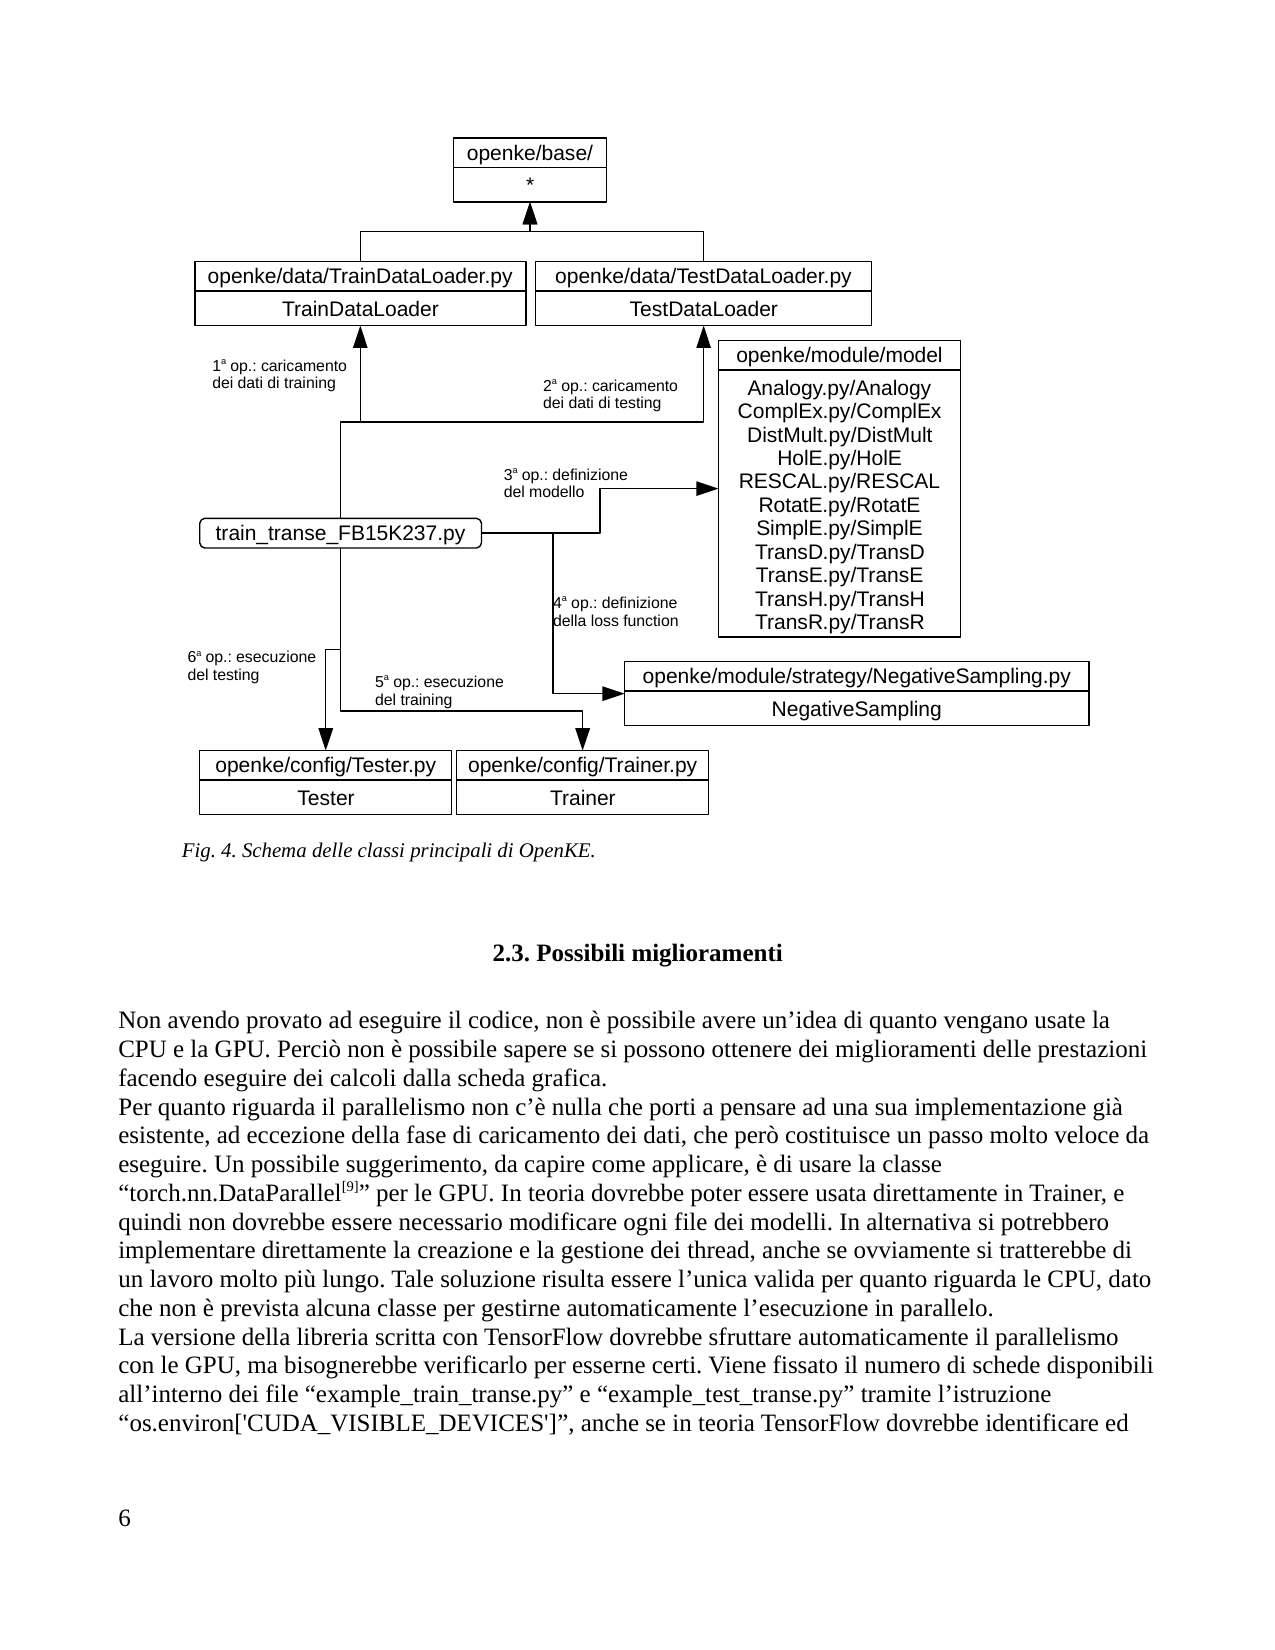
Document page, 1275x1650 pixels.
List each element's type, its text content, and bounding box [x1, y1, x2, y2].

text 2.3. Possibili miglioramenti [118, 938, 1157, 967]
text Non avendo provato ad eseguire il codice, non è possibile avere un’idea di quanto vengano usate la CPU e la GPU. Perciò non è possibile sapere se si possono ottenere dei miglioramenti delle prestazioni facendo eseguire dei calcoli dalla scheda grafica. Per quanto riguarda il parallelismo non c’è nulla che porti a pensare ad una sua implementazione già esistente, ad eccezione della fase di caricamento dei dati, che però costituisce un passo molto veloce da eseguire. Un possibile suggerimento, da capire come applicare, è di usare la classe “torch.nn.DataParallel[9]” per le GPU. In teoria dovrebbe poter essere usata direttamente in Trainer, e quindi non dovrebbe essere necessario modificare ogni file dei modelli. In alternativa si potrebbero implementare direttamente la creazione e la gestione dei thread, anche se ovviamente si tratterebbe di un lavoro molto più lungo. Tale soluzione risulta essere l’unica valida per quanto riguarda le CPU, dato che non è prevista alcuna classe per gestirne automaticamente l’esecuzione in parallelo. La versione della libreria scritta con TensorFlow dovrebbe sfruttare automaticamente il parallelismo con le GPU, ma bisognerebbe verificarlo per esserne certi. Viene fissato il numero di schede disponibili all’interno dei file “example_train_transe.py” e “example_test_transe.py” tramite l’istruzione “os.environ['CUDA_VISIBLE_DEVICES']”, anche se in teoria TensorFlow dovrebbe identificare ed [118, 1005, 1157, 1437]
text Fig. 4. Schema delle classi principali di OpenKE. [182, 132, 1093, 862]
